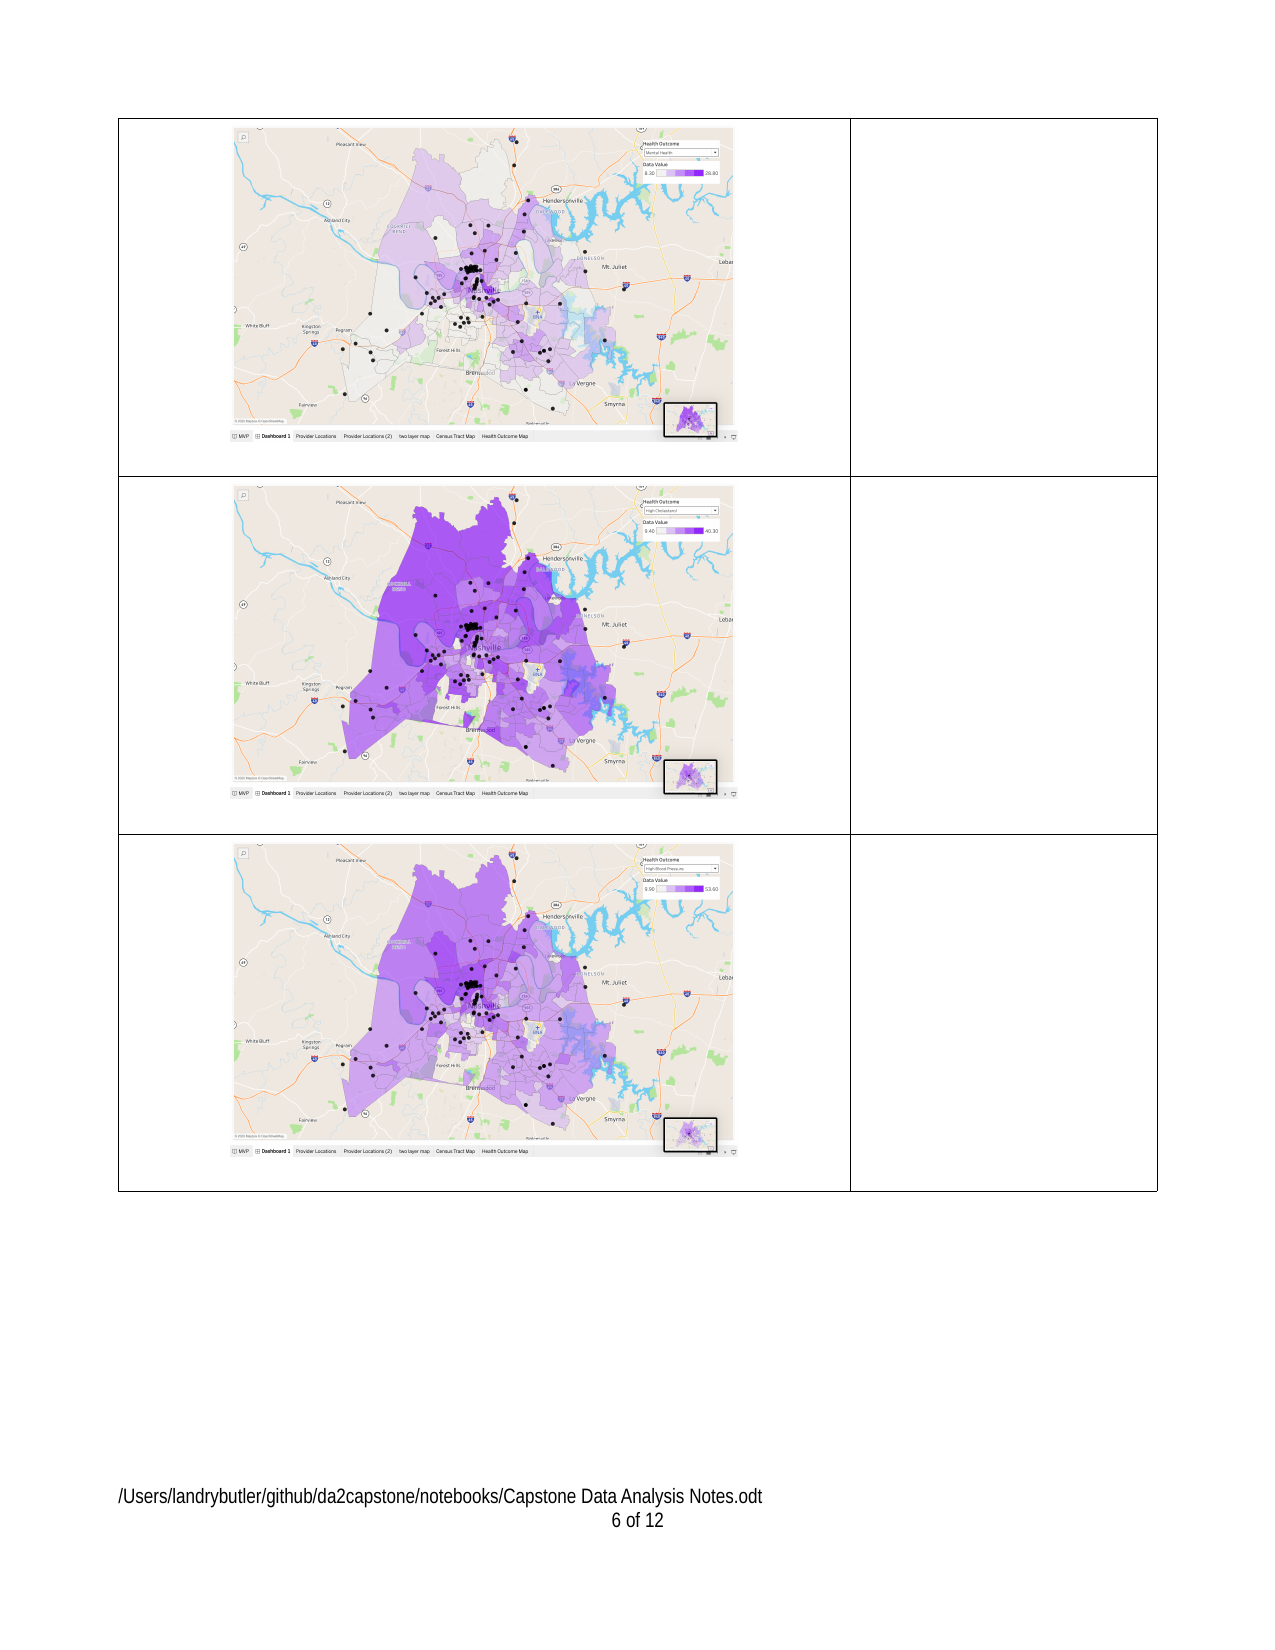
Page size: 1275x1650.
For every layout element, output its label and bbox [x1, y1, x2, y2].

table_cell [119, 477, 850, 833]
table_cell [119, 119, 850, 476]
picture [230, 839, 738, 1157]
table_cell [851, 477, 1157, 833]
picture [230, 123, 738, 442]
picture [230, 481, 738, 799]
table_cell [851, 119, 1157, 476]
table_cell [851, 835, 1157, 1191]
table_cell [119, 835, 850, 1191]
